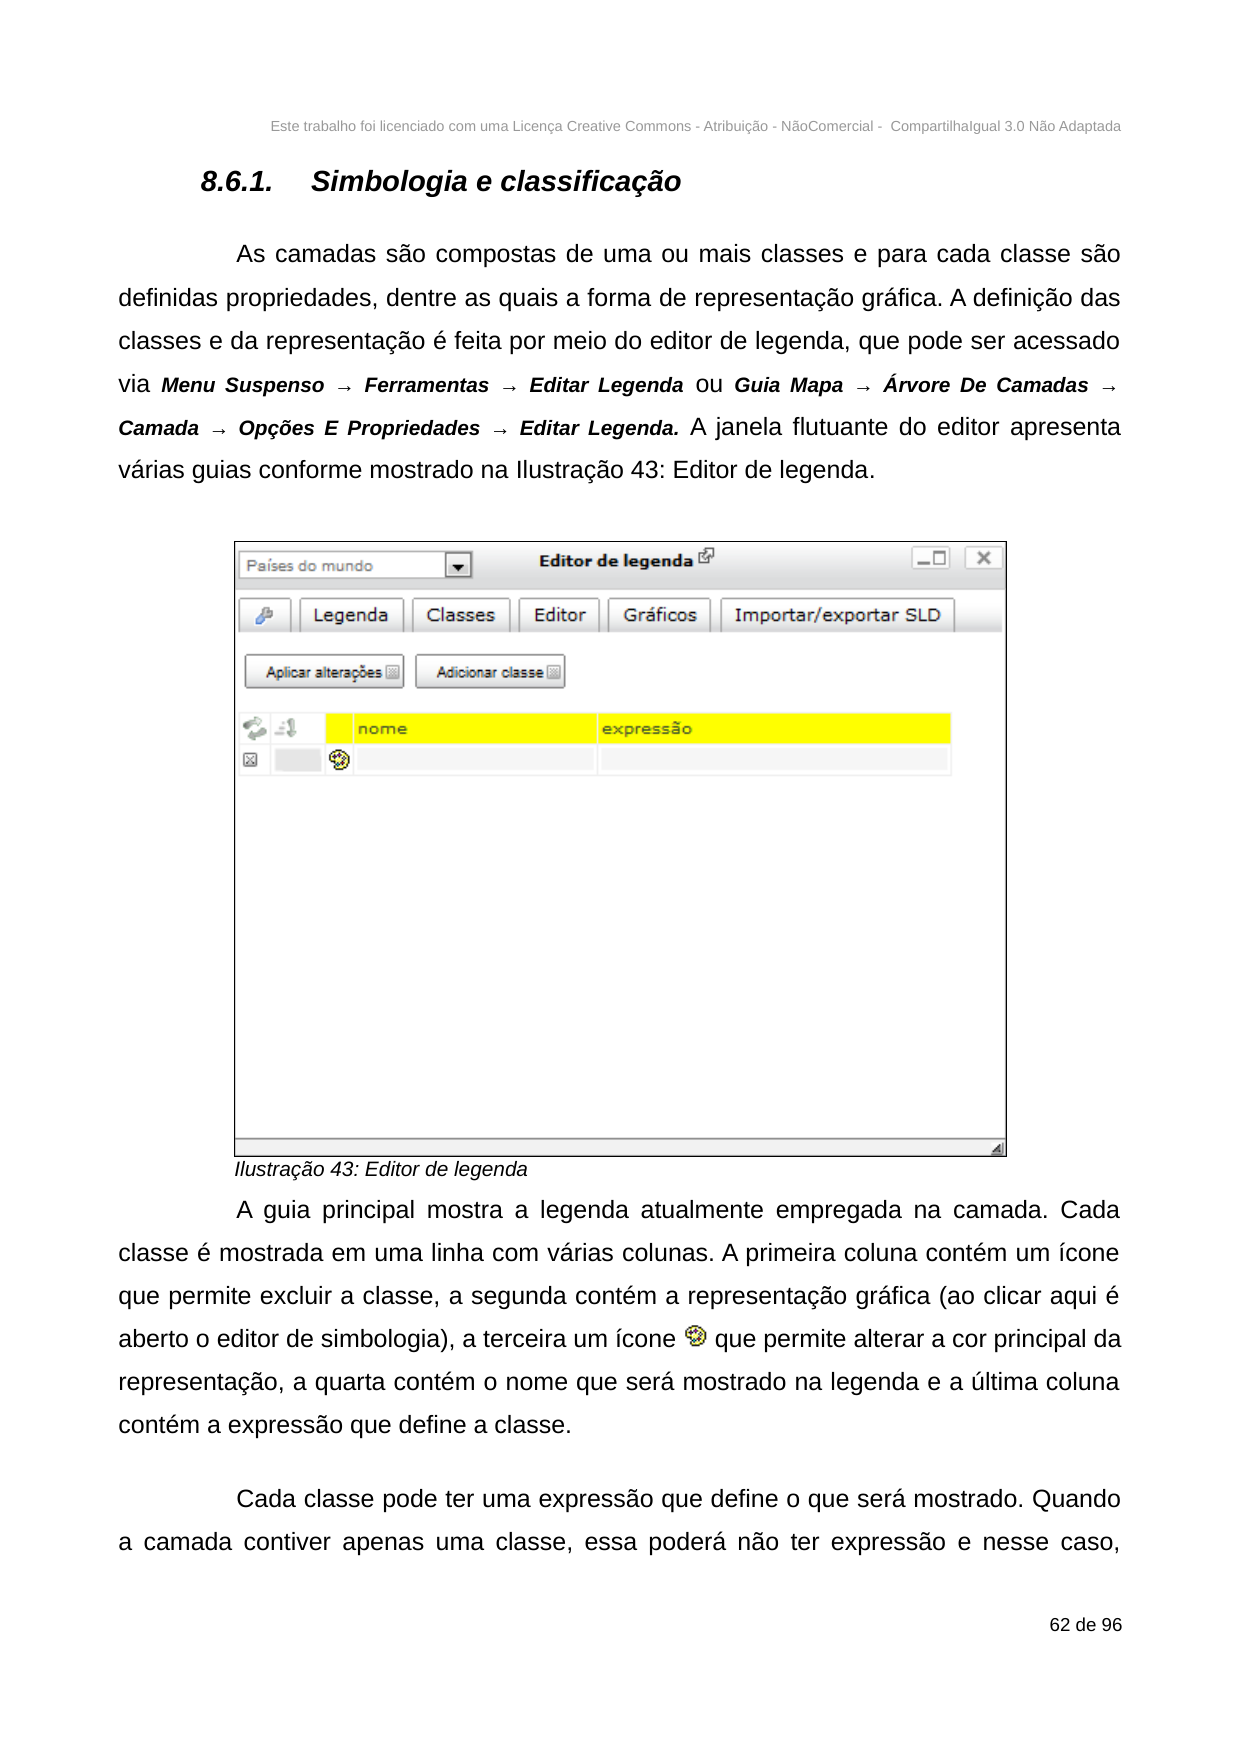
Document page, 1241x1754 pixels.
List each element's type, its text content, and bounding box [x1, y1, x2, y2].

text A guia principal mostra a legenda atualmente empregada na camada. Cada classe é mostrada em uma linha com várias colunas. A primeira coluna contém um ícone que permite excluir a classe, a segunda contém a representação gráfica (ao clicar aqui é aberto o editor de simbologia), a terceira um ícone que permite alterar a cor principal da representação, a quarta contém o nome que será mostrado na legenda e a última coluna contém a expressão que define a classe. [118, 528, 1122, 1439]
picture [235, 542, 1006, 1156]
subtitle Simbologia e classificação [163, 164, 1122, 198]
text Ilustração 43: Editor de legenda [234, 1157, 1006, 1181]
picture [684, 1324, 708, 1348]
text Cada classe pode ter uma expressão que define o que será mostrado. Quando a camada contiver apenas uma classe, essa poderá não ter expressão e nesse caso, [118, 1484, 1122, 1556]
text As camadas são compostas de uma ou mais classes e para cada classe são definidas propriedades, dentre as quais a forma de representação gráfica. A definição das classes e da representação é feita por meio do editor de legenda, que pode ser acessado via Menu suspenso → Ferramentas → Editar legenda ou guia Mapa → Árvore de camadas → camada → opções e propriedades → Editar legenda. A janela flutuante do editor apresenta várias guias conforme mostrado na Ilustração 43: Editor de legenda. [118, 239, 1122, 484]
